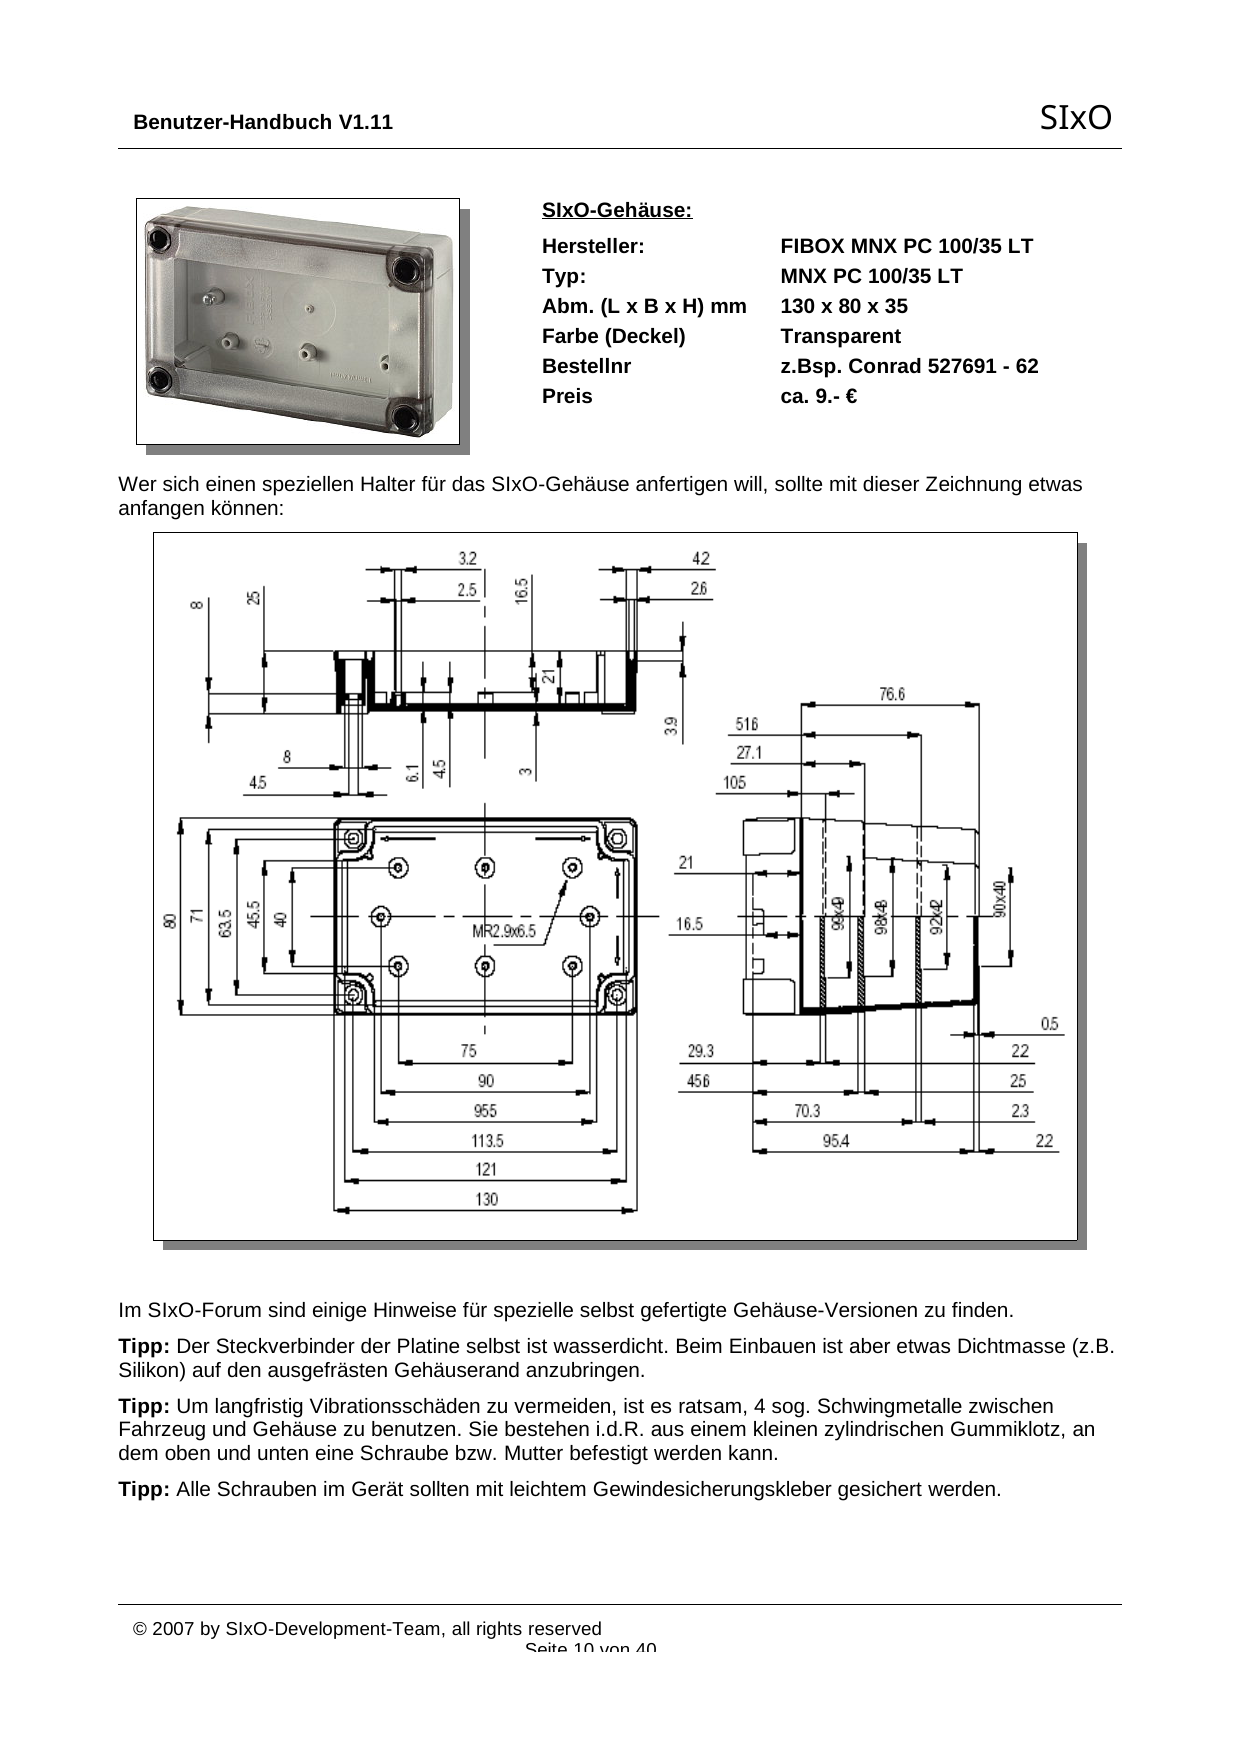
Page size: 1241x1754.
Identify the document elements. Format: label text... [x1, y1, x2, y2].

text Tipp: Der Steckverbinder der Platine selbst ist wasserdicht. Beim Einbauen ist aber etwas Dichtmasse (z.B. Silikon) auf den ausgefrästen Gehäuserand anzubringen. [118, 1335, 1122, 1382]
text Tipp: Um langfristig Vibrationsschäden zu vermeiden, ist es ratsam, 4 sog. Schwingmetalle zwischen Fahrzeug und Gehäuse zu benutzen. Sie bestehen i.d.R. aus einem kleinen zylindrischen Gummiklotz, an dem oben und unten eine Schraube bzw. Mutter befestigt werden kann. [118, 1394, 1122, 1465]
text Tipp: Alle Schrauben im Gerät sollten mit leichtem Gewindesicherungskleber gesichert werden. [118, 1477, 1122, 1501]
table_header [118, 180, 524, 473]
text Im SIxO-Forum sind einige Hinweise für spezielle selbst gefertigte Gehäuse-Versionen zu finden. [118, 1299, 1122, 1322]
table_header SIxO-Gehäuse: Hersteller: FIBOX MNX PC 100/35 LT Typ: MNX PC 100/35 LT Abm. (L x B x H) mm 130 x 80 x 35 Farbe (Deckel) Transparent Bestellnr z.Bsp. Conrad 527691 - 62 Preis ca. 9.- € [524, 180, 1123, 473]
picture [154, 533, 1077, 1240]
text Wer sich einen speziellen Halter für das SIxO-Gehäuse anfertigen will, sollte mit dieser Zeichnung etwas anfangen können: [118, 473, 1122, 520]
picture [137, 199, 459, 444]
